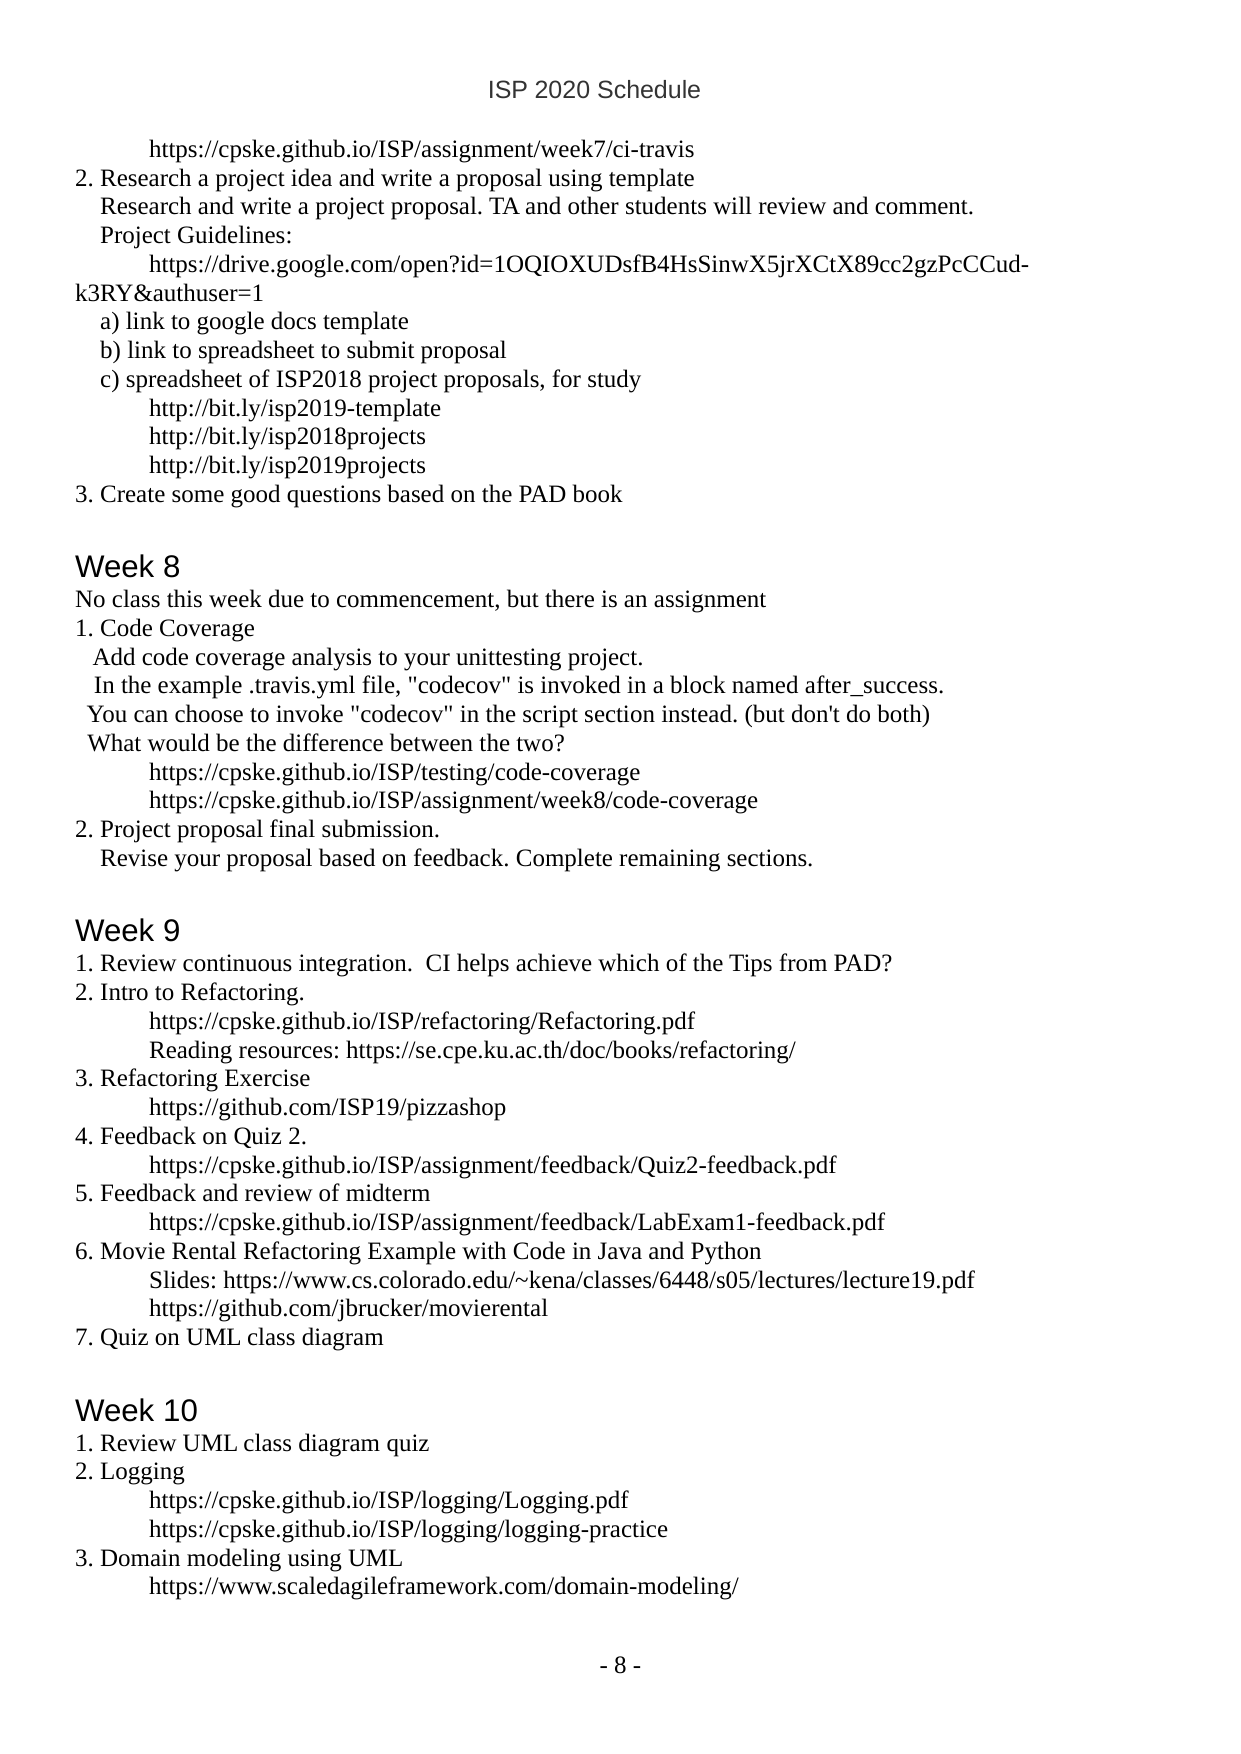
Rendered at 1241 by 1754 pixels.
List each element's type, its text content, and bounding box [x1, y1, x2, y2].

text https://cpske.github.io/ISP/refactoring/Refactoring.pdf [75, 1006, 1166, 1035]
text You can choose to invoke "codecov" in the script section instead. (but don't do both) [75, 699, 1166, 728]
text 5. Feedback and review of midterm [75, 1178, 1166, 1207]
text https://github.com/ISP19/pizzashop [75, 1092, 1166, 1121]
text 1. Code Coverage [75, 613, 1166, 642]
text http://bit.ly/isp2019projects [75, 450, 1166, 479]
text In the example .travis.yml file, "codecov" is invoked in a block named after_success. [75, 671, 1166, 699]
text https://drive.google.com/open?id=1OQIOXUDsfB4HsSinwX5jrXCtX89cc2gzPcCCud-k3RY&authuser=1 [75, 249, 1166, 306]
text Add code coverage analysis to your unittesting project. [75, 642, 1166, 671]
text 2. Intro to Refactoring. [75, 977, 1166, 1006]
text Reading resources: https://se.cpe.ku.ac.th/doc/books/refactoring/ [75, 1035, 1166, 1063]
text 1. Review UML class diagram quiz [75, 1428, 1166, 1456]
text 3. Domain modeling using UML [75, 1543, 1166, 1571]
text http://bit.ly/isp2018projects [75, 421, 1166, 450]
text 3. Create some good questions based on the PAD book [75, 479, 1166, 508]
text https://cpske.github.io/ISP/logging/Logging.pdf [75, 1485, 1166, 1514]
text 2. Research a project idea and write a proposal using template [75, 163, 1166, 191]
subtitle Week 9 [75, 912, 1166, 948]
text https://cpske.github.io/ISP/testing/code-coverage [75, 757, 1166, 786]
text 3. Refactoring Exercise [75, 1063, 1166, 1092]
text https://cpske.github.io/ISP/assignment/week7/ci-travis [75, 134, 1166, 163]
text a) link to google docs template [75, 306, 1166, 335]
text Project Guidelines: [75, 220, 1166, 249]
text No class this week due to commencement, but there is an assignment [75, 584, 1166, 613]
text 2. Project proposal final submission. [75, 814, 1166, 843]
text 4. Feedback on Quiz 2. [75, 1121, 1166, 1150]
text What would be the difference between the two? [75, 728, 1166, 757]
text Slides: https://www.cs.colorado.edu/~kena/classes/6448/s05/lectures/lecture19.pdf [75, 1265, 1166, 1293]
text 1. Review continuous integration. CI helps achieve which of the Tips from PAD? [75, 948, 1166, 977]
text https://cpske.github.io/ISP/assignment/week8/code-coverage [75, 786, 1166, 814]
text c) spreadsheet of ISP2018 project proposals, for study [75, 364, 1166, 393]
subtitle Week 8 [75, 548, 1166, 584]
text 6. Movie Rental Refactoring Example with Code in Java and Python [75, 1236, 1166, 1265]
text 2. Logging [75, 1456, 1166, 1485]
text https://cpske.github.io/ISP/assignment/feedback/Quiz2-feedback.pdf [75, 1150, 1166, 1178]
text Revise your proposal based on feedback. Complete remaining sections. [75, 843, 1166, 872]
text https://www.scaledagileframework.com/domain-modeling/ [75, 1571, 1166, 1600]
text Research and write a project proposal. TA and other students will review and comment. [75, 191, 1166, 220]
text https://cpske.github.io/ISP/logging/logging-practice [75, 1514, 1166, 1543]
text http://bit.ly/isp2019-template [75, 393, 1166, 421]
subtitle Week 10 [75, 1392, 1166, 1428]
text 7. Quiz on UML class diagram [75, 1322, 1166, 1351]
text b) link to spreadsheet to submit proposal [75, 335, 1166, 364]
text https://github.com/jbrucker/movierental [75, 1293, 1166, 1322]
text https://cpske.github.io/ISP/assignment/feedback/LabExam1-feedback.pdf [75, 1207, 1166, 1236]
